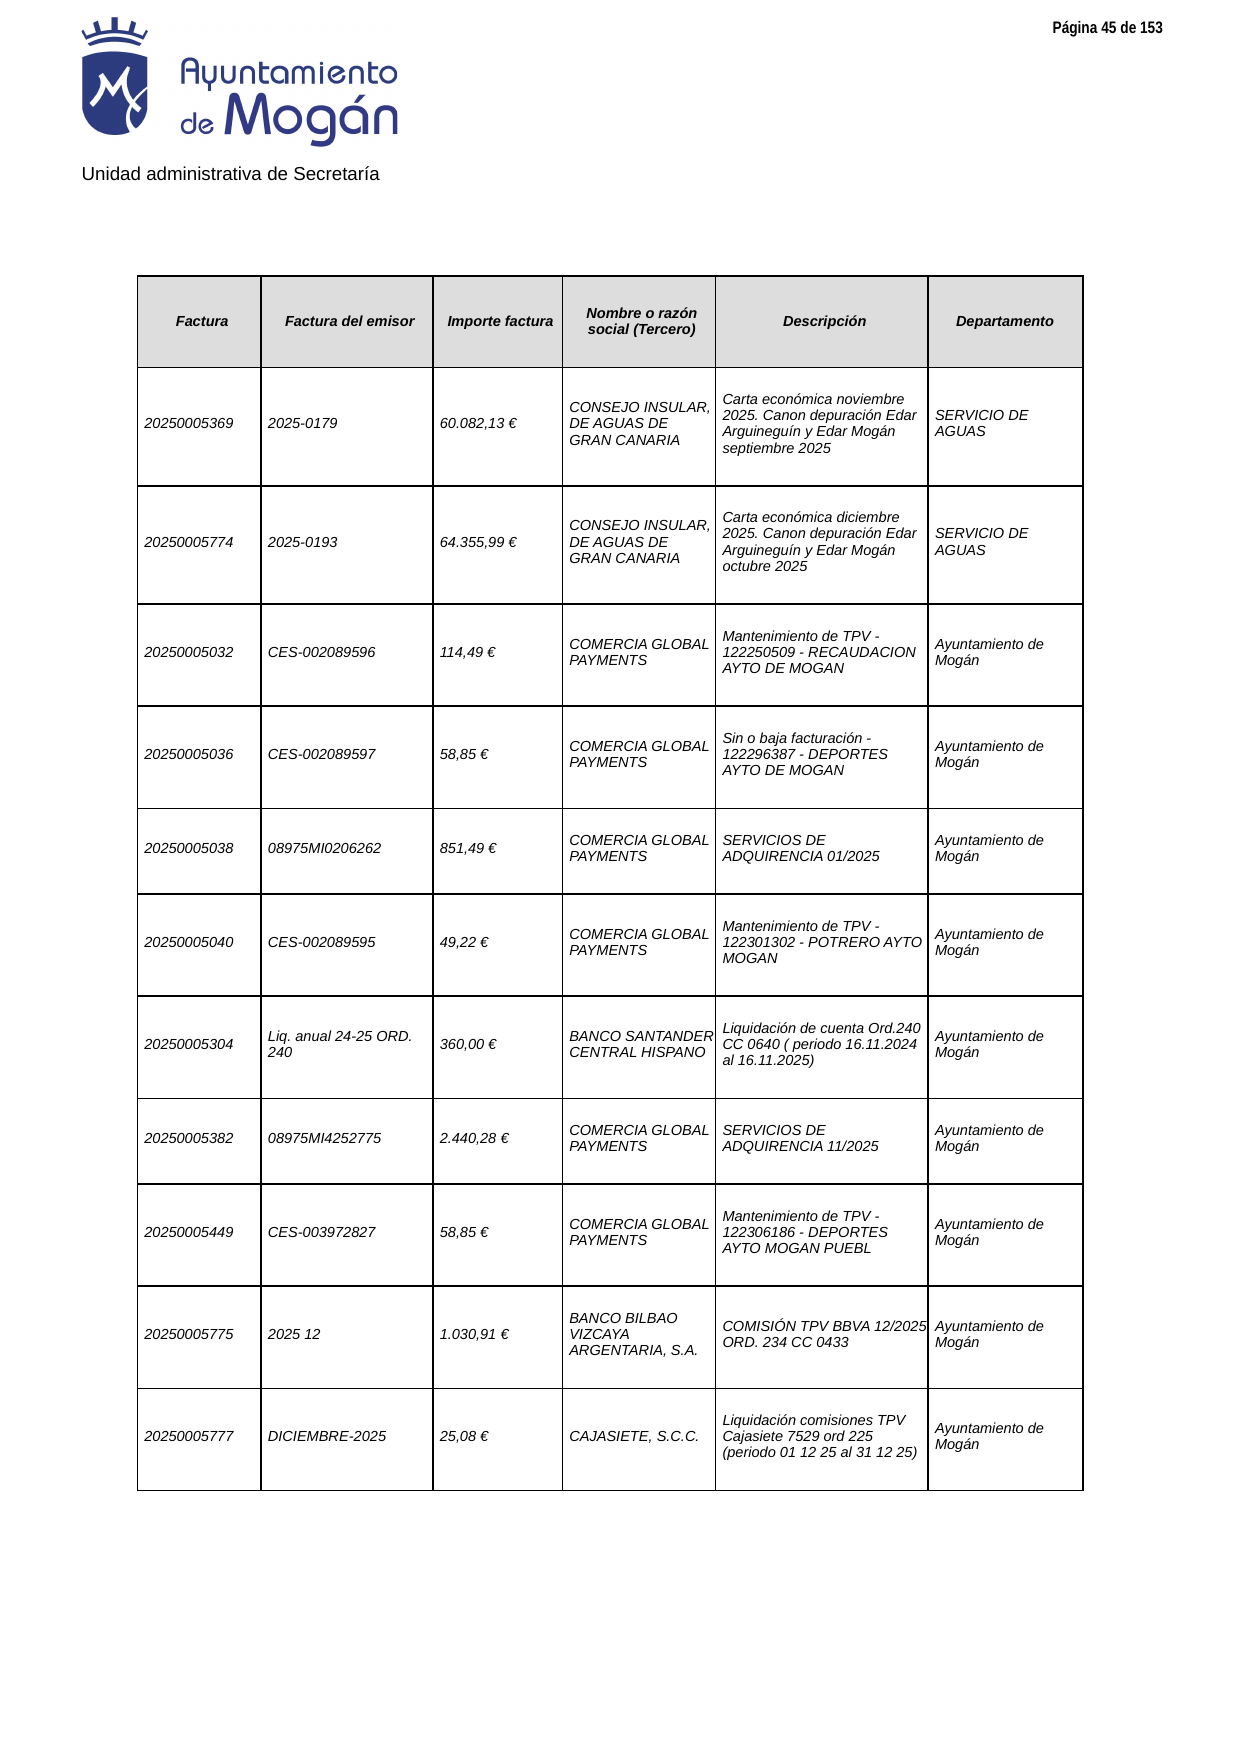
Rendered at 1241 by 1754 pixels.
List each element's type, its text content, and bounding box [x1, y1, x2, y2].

table_cell 20250005369 [138, 368, 260, 485]
table_cell COMERCIA GLOBAL PAYMENTS [563, 809, 715, 893]
table_cell Ayuntamiento de Mogán [929, 1099, 1082, 1183]
table_cell CES-002089596 [262, 605, 432, 705]
table_cell COMERCIA GLOBAL PAYMENTS [563, 1185, 715, 1285]
table_cell CONSEJO INSULAR, DE AGUAS DE GRAN CANARIA [563, 368, 715, 485]
table_cell CAJASIETE, S.C.C. [563, 1389, 715, 1489]
table_cell SERVICIOS DE ADQUIRENCIA 11/2025 [716, 1099, 927, 1183]
table_cell 1.030,91 € [434, 1287, 562, 1387]
table_cell Ayuntamiento de Mogán [929, 1185, 1082, 1285]
table_cell Ayuntamiento de Mogán [929, 707, 1082, 807]
table_cell 20250005036 [138, 707, 260, 807]
table_cell BANCO BILBAO VIZCAYA ARGENTARIA, S.A. [563, 1287, 715, 1387]
table_cell COMERCIA GLOBAL PAYMENTS [563, 895, 715, 995]
table_cell 20250005038 [138, 809, 260, 893]
table_cell Ayuntamiento de Mogán [929, 809, 1082, 893]
table_cell 08975MI4252775 [262, 1099, 432, 1183]
table_cell SERVICIOS DE ADQUIRENCIA 01/2025 [716, 809, 927, 893]
table_cell 20250005040 [138, 895, 260, 995]
table_cell DICIEMBRE-2025 [262, 1389, 432, 1489]
table_cell 58,85 € [434, 1185, 562, 1285]
table_cell 851,49 € [434, 809, 562, 893]
table_cell Mantenimiento de TPV - 122301302 - POTRERO AYTO MOGAN [716, 895, 927, 995]
table_header Descripción [716, 277, 927, 367]
table_cell Ayuntamiento de Mogán [929, 1287, 1082, 1387]
table_cell 25,08 € [434, 1389, 562, 1489]
table_header Departamento [929, 277, 1082, 367]
table_cell 08975MI0206262 [262, 809, 432, 893]
table_cell COMISIÓN TPV BBVA 12/2025 ORD. 234 CC 0433 [716, 1287, 927, 1387]
table_header Factura del emisor [262, 277, 432, 367]
table_cell COMERCIA GLOBAL PAYMENTS [563, 1099, 715, 1183]
table_cell COMERCIA GLOBAL PAYMENTS [563, 605, 715, 705]
table_cell Mantenimiento de TPV - 122306186 - DEPORTES AYTO MOGAN PUEBL [716, 1185, 927, 1285]
table_cell Liquidación comisiones TPV Cajasiete 7529 ord 225 (periodo 01 12 25 al 31 12 25) [716, 1389, 927, 1489]
table_cell Mantenimiento de TPV - 122250509 - RECAUDACION AYTO DE MOGAN [716, 605, 927, 705]
table_cell Carta económica diciembre 2025. Canon depuración Edar Arguineguín y Edar Mogán octubre 2025 [716, 487, 927, 603]
table_cell CES-003972827 [262, 1185, 432, 1285]
table_cell COMERCIA GLOBAL PAYMENTS [563, 707, 715, 807]
picture [81, 17, 398, 153]
table_cell CES-002089597 [262, 707, 432, 807]
table_cell 20250005775 [138, 1287, 260, 1387]
table_cell CONSEJO INSULAR, DE AGUAS DE GRAN CANARIA [563, 487, 715, 603]
table_cell 2025-0179 [262, 368, 432, 485]
table_cell Carta económica noviembre 2025. Canon depuración Edar Arguineguín y Edar Mogán septiembre 2025 [716, 368, 927, 485]
table_cell CES-002089595 [262, 895, 432, 995]
table_cell Liq. anual 24-25 ORD. 240 [262, 997, 432, 1097]
table_cell 2025 12 [262, 1287, 432, 1387]
table_header Importe factura [434, 277, 562, 367]
table_cell 20250005382 [138, 1099, 260, 1183]
table_cell 20250005777 [138, 1389, 260, 1489]
table_cell SERVICIO DE AGUAS [929, 487, 1082, 603]
table_cell 20250005304 [138, 997, 260, 1097]
table_cell BANCO SANTANDER CENTRAL HISPANO [563, 997, 715, 1097]
table_cell Ayuntamiento de Mogán [929, 1389, 1082, 1489]
table_header Nombre o razón social (Tercero) [563, 277, 715, 367]
table_cell 20250005449 [138, 1185, 260, 1285]
table_cell 20250005032 [138, 605, 260, 705]
table_cell 49,22 € [434, 895, 562, 995]
table_cell SERVICIO DE AGUAS [929, 368, 1082, 485]
table_cell 2025-0193 [262, 487, 432, 603]
table_cell 58,85 € [434, 707, 562, 807]
table_cell 20250005774 [138, 487, 260, 603]
table_cell 60.082,13 € [434, 368, 562, 485]
table_cell 114,49 € [434, 605, 562, 705]
table_cell Ayuntamiento de Mogán [929, 605, 1082, 705]
table_cell Ayuntamiento de Mogán [929, 895, 1082, 995]
table_cell Ayuntamiento de Mogán [929, 997, 1082, 1097]
table_header Factura [138, 277, 260, 367]
table_cell Liquidación de cuenta Ord.240 CC 0640 ( periodo 16.11.2024 al 16.11.2025) [716, 997, 927, 1097]
table_cell 64.355,99 € [434, 487, 562, 603]
table_cell 360,00 € [434, 997, 562, 1097]
table_cell 2.440,28 € [434, 1099, 562, 1183]
table_cell Sin o baja facturación - 122296387 - DEPORTES AYTO DE MOGAN [716, 707, 927, 807]
